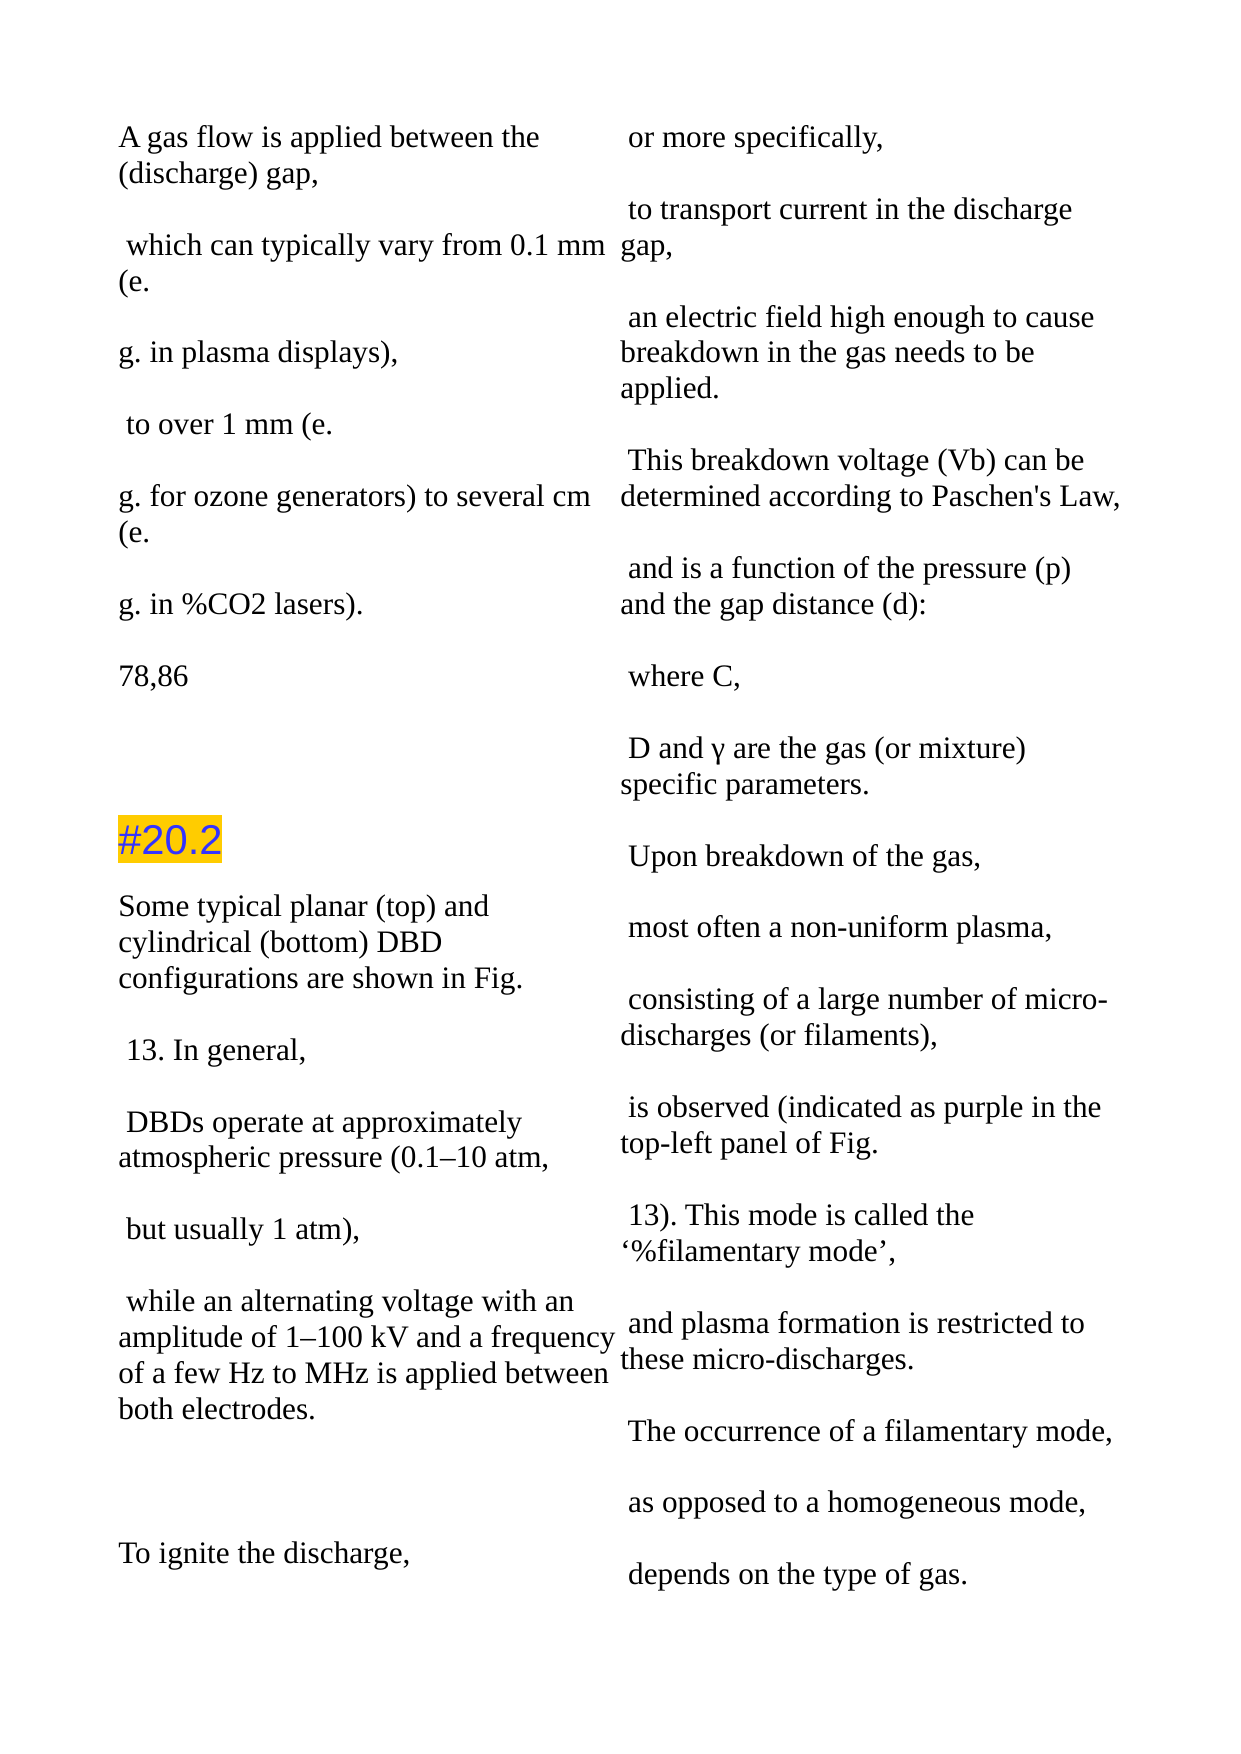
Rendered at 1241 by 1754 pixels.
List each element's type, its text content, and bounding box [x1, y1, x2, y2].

text which can typically vary from 0.1 mm (e. [118, 226, 620, 298]
text an electric field high enough to cause breakdown in the gas needs to be applied. [620, 298, 1122, 406]
text to transport current in the discharge gap, [620, 190, 1122, 262]
text The occurrence of a filamentary mode, [620, 1412, 1122, 1448]
text #20.2 [118, 815, 620, 863]
text but usually 1 atm), [118, 1211, 620, 1247]
text To ignite the discharge, [118, 1534, 620, 1570]
text depends on the type of gas. [620, 1556, 1122, 1592]
text as opposed to a homogeneous mode, [620, 1484, 1122, 1520]
text Some typical planar (top) and cylindrical (bottom) DBD configurations are shown in Fig. [118, 887, 620, 995]
text where C, [620, 657, 1122, 693]
text Upon breakdown of the gas, [620, 837, 1122, 873]
text and plasma formation is restricted to these micro-discharges. [620, 1304, 1122, 1376]
text g. in plasma displays), [118, 334, 620, 370]
text while an alternating voltage with an amplitude of 1–100 kV and a frequency of a few Hz to MHz is applied between both electrodes. [118, 1282, 620, 1426]
text A gas flow is applied between the (discharge) gap, [118, 118, 620, 190]
text 13). This mode is called the ‘%filamentary mode’, [620, 1196, 1122, 1268]
text consisting of a large number of micro-discharges (or filaments), [620, 981, 1122, 1052]
text most often a non-uniform plasma, [620, 909, 1122, 945]
text This breakdown voltage (Vb) can be determined according to Paschen's Law, [620, 442, 1122, 513]
text 78,86 [118, 657, 620, 693]
text DBDs operate at approximately atmospheric pressure (0.1–10 atm, [118, 1103, 620, 1175]
text and is a function of the pressure (p) and the gap distance (d): [620, 549, 1122, 621]
text to over 1 mm (e. [118, 406, 620, 442]
text or more specifically, [620, 118, 1122, 154]
text D and γ are the gas (or mixture) specific parameters. [620, 729, 1122, 801]
text 13. In general, [118, 1031, 620, 1067]
text is observed (indicated as purple in the top-left panel of Fig. [620, 1088, 1122, 1160]
text g. in %CO2 lasers). [118, 585, 620, 621]
text g. for ozone generators) to several cm (e. [118, 477, 620, 549]
